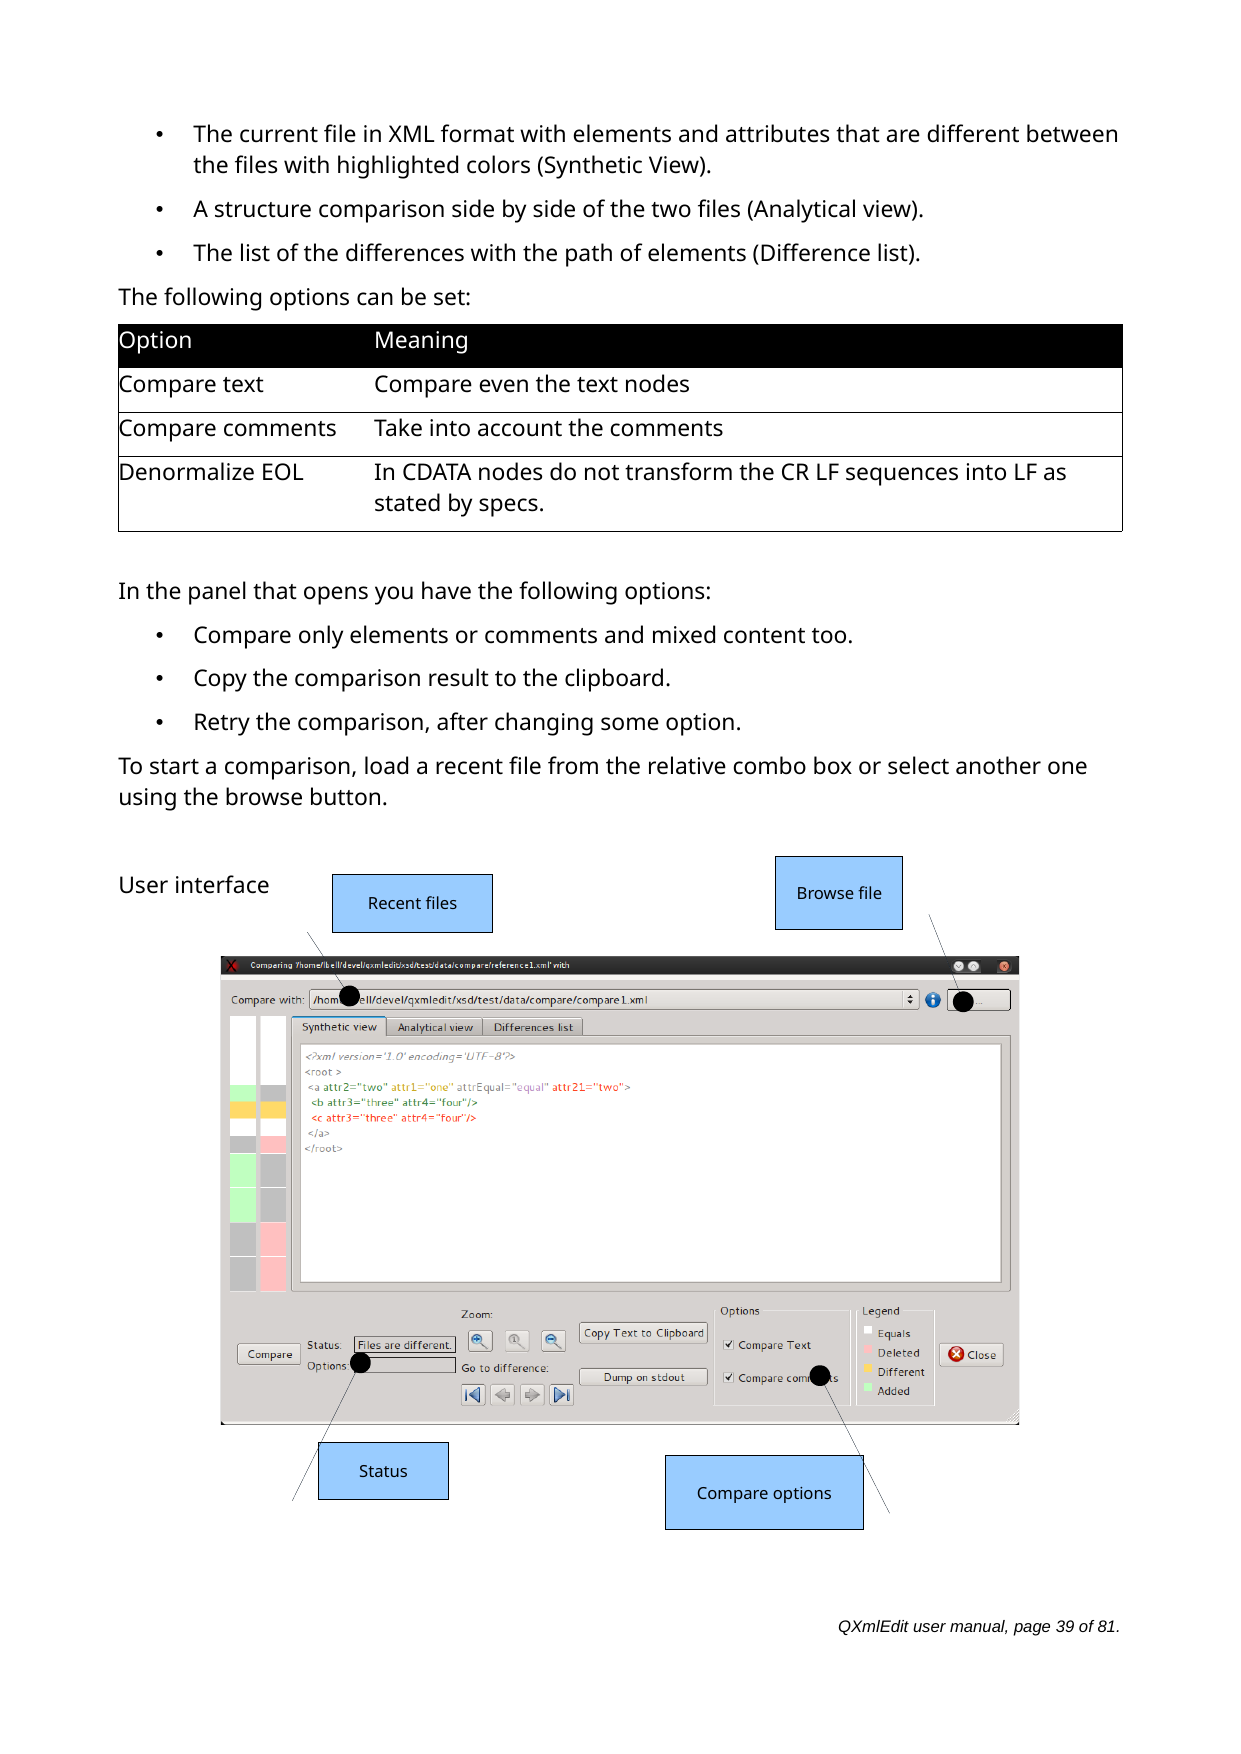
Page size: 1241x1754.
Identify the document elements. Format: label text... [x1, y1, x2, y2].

table_cell Compare even the text nodes [374, 368, 1122, 412]
text [903, 868, 1122, 900]
list The list of the differences with the path of elements (Difference list). [156, 237, 1122, 268]
table_cell In CDATA nodes do not transform the CR LF sequences into LF as stated by specs. [374, 457, 1122, 531]
table_header Meaning [374, 325, 1122, 368]
text The following options can be set: [118, 281, 1122, 312]
picture [220, 956, 1020, 1425]
table_header Option [119, 325, 374, 368]
list Compare only elements or comments and mixed content too. [156, 618, 1122, 650]
list Copy the comparison result to the clipboard. [156, 662, 1122, 693]
text In the panel that opens you have the following options: [118, 575, 1122, 606]
table_cell Denormalize EOL [119, 457, 374, 531]
table_cell Compare text [119, 368, 374, 412]
table_cell Compare comments [119, 413, 374, 456]
list The current file in XML format with elements and attributes that are different between the files with highlighted colors (Synthetic View). [156, 118, 1122, 181]
list Retry the comparison, after changing some option. [156, 706, 1122, 737]
text User interface [118, 868, 775, 900]
text To start a comparison, load a recent file from the relative combo box or select another one using the browse button. [118, 750, 1122, 812]
list A structure comparison side by side of the two files (Analytical view). [156, 193, 1122, 224]
table_cell Take into account the comments [374, 413, 1122, 456]
